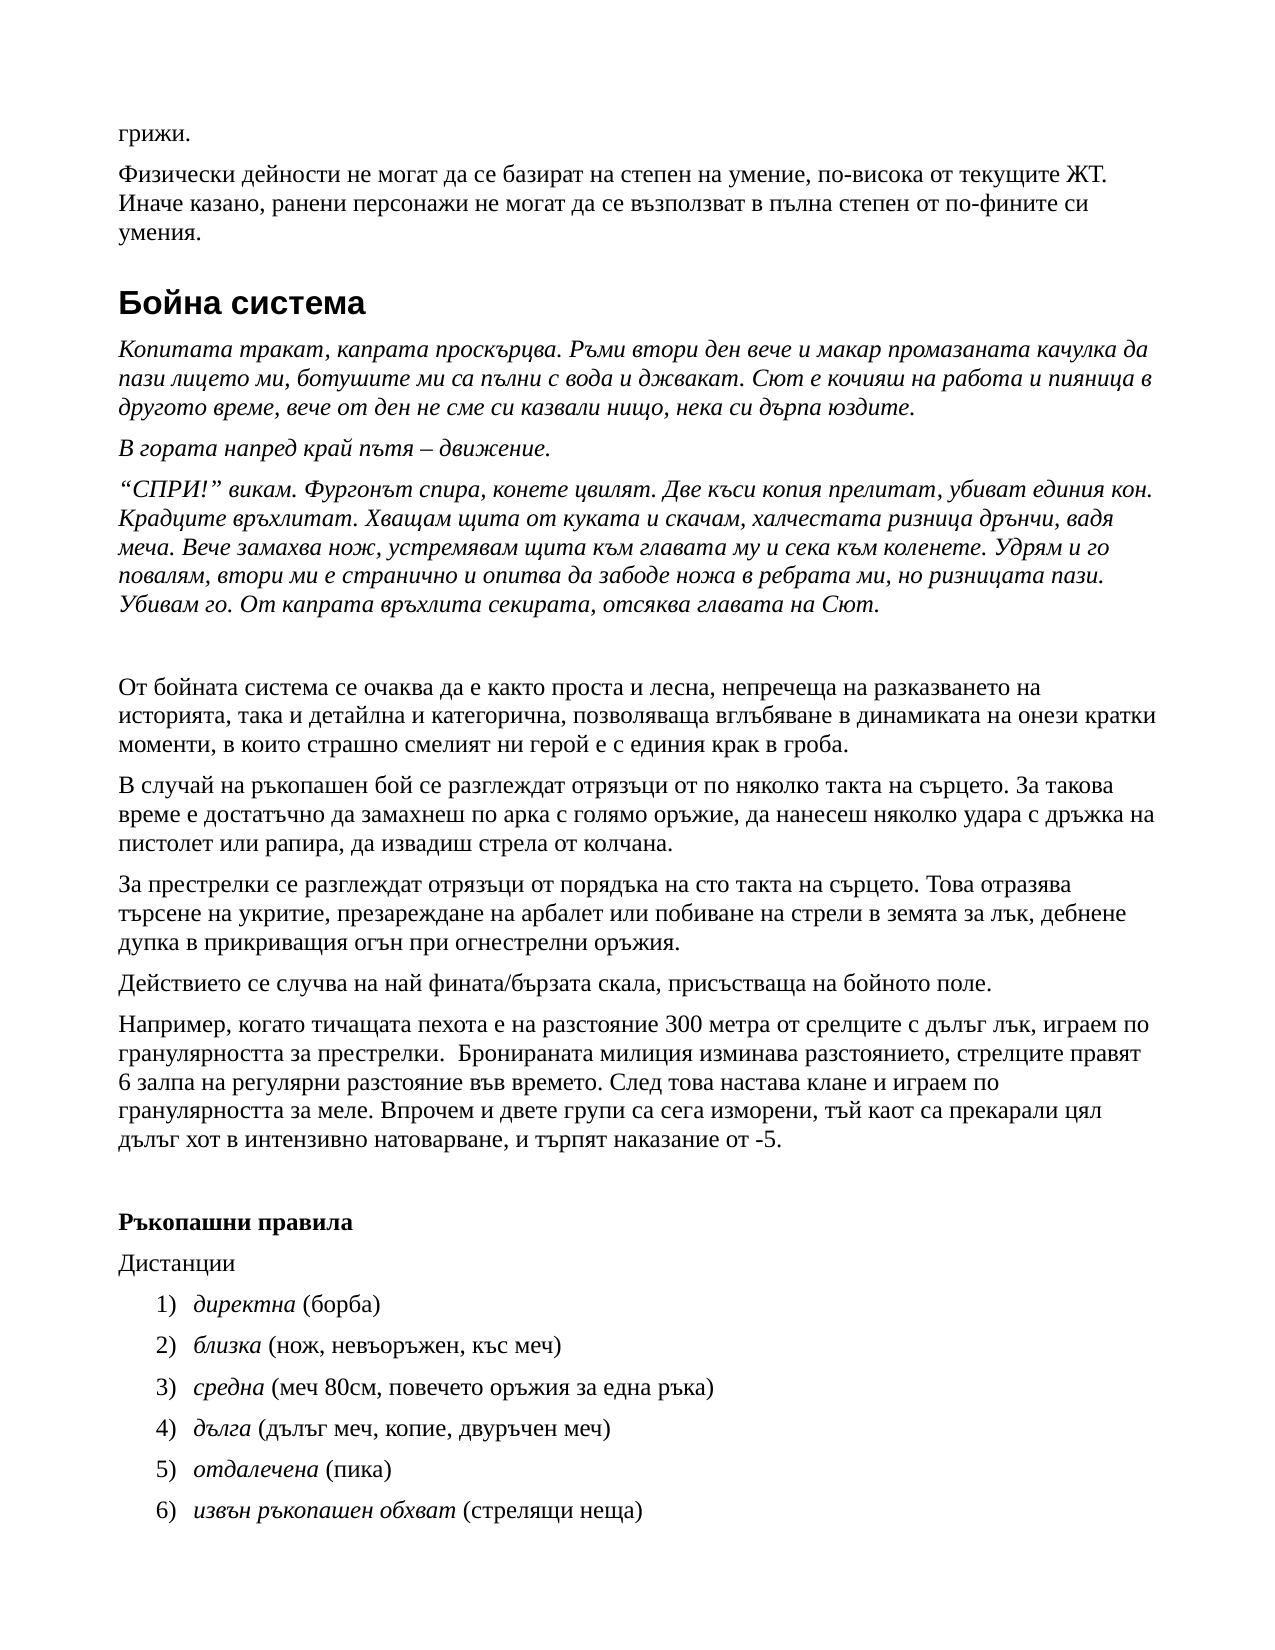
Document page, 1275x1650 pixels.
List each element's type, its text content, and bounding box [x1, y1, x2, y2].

list близка (нож, невъоръжен, къс меч) [156, 1330, 1157, 1359]
list директна (борба) [156, 1289, 1157, 1318]
text Физически дейности не могат да се базират на степен на умение, по-висока от текущите ЖТ. Иначе казано, ранени персонажи не могат да се възползват в пълна степен от по-фините си умения. [118, 159, 1157, 246]
text Ръкопашни правила [118, 1207, 1157, 1235]
text Действието се случва на най фината/бързата скала, присъстваща на бойното поле. [118, 968, 1157, 997]
list средна (меч 80см, повечето оръжия за една ръка) [156, 1372, 1157, 1400]
list отдалечена (пика) [156, 1454, 1157, 1483]
text Копитата тракат, капрата проскърцва. Ръми втори ден вече и макар промазаната качулка да пази лицето ми, ботушите ми са пълни с вода и джвакат. Сют е кочияш на работа и пияница в другото време, вече от ден не сме си казвали нищо, нека си дърпа юздите. [118, 334, 1157, 420]
text Дистанции [118, 1248, 1157, 1277]
subtitle Бойна система [118, 283, 1157, 322]
text В случай на ръкопашен бой се разглеждат отрязъци от по няколко такта на сърцето. За такова време е достатъчно да замахнеш по арка с голямо оръжие, да нанесеш няколко удара с дръжка на пистолет или рапира, да извадиш стрела от колчана. [118, 770, 1157, 857]
list дълга (дълъг меч, копие, двуръчен меч) [156, 1413, 1157, 1442]
text Например, когато тичащата пехота е на разстояние 300 метра от срелците с дълъг лък, играем по гранулярността за престрелки. Бронираната милиция изминава разстоянието, стрелците правят 6 залпа на регулярни разстояние във времето. След това настава клане и играем по гранулярността за меле. Впрочем и двете групи са сега изморени, тъй каот са прекарали цял дълъг хот в интензивно натоварване, и търпят наказание от -5. [118, 1009, 1157, 1153]
text грижи. [118, 118, 1157, 147]
text От бойната система се очаква да е както проста и лесна, непречеща на разказването на историята, така и детайлна и категорична, позволяваща вглъбяване в динамиката на онези кратки моменти, в които страшно смелият ни герой е с единия крак в гроба. [118, 672, 1157, 758]
text “СПРИ!” викам. Фургонът спира, конете цвилят. Две къси копия прелитат, убиват единия кон. Крадците връхлитат. Хващам щита от куката и скачам, халчестата ризница дрънчи, вадя меча. Вече замахва нож, устремявам щита към главата му и сека към коленете. Удрям и го повалям, втори ми е странично и опитва да забоде ножа в ребрата ми, но ризницата пази. Убивам го. От капрата връхлита секирата, отсяква главата на Сют. [118, 474, 1157, 618]
list извън ръкопашен обхват (стрелящи неща) [156, 1495, 1157, 1524]
text В гората напред край пътя – движение. [118, 433, 1157, 462]
text За престрелки се разглеждат отрязъци от порядъка на сто такта на сърцето. Това отразява търсене на укритие, презареждане на арбалет или побиване на стрели в земята за лък, дебнене дупка в прикриващия огън при огнестрелни оръжия. [118, 869, 1157, 955]
